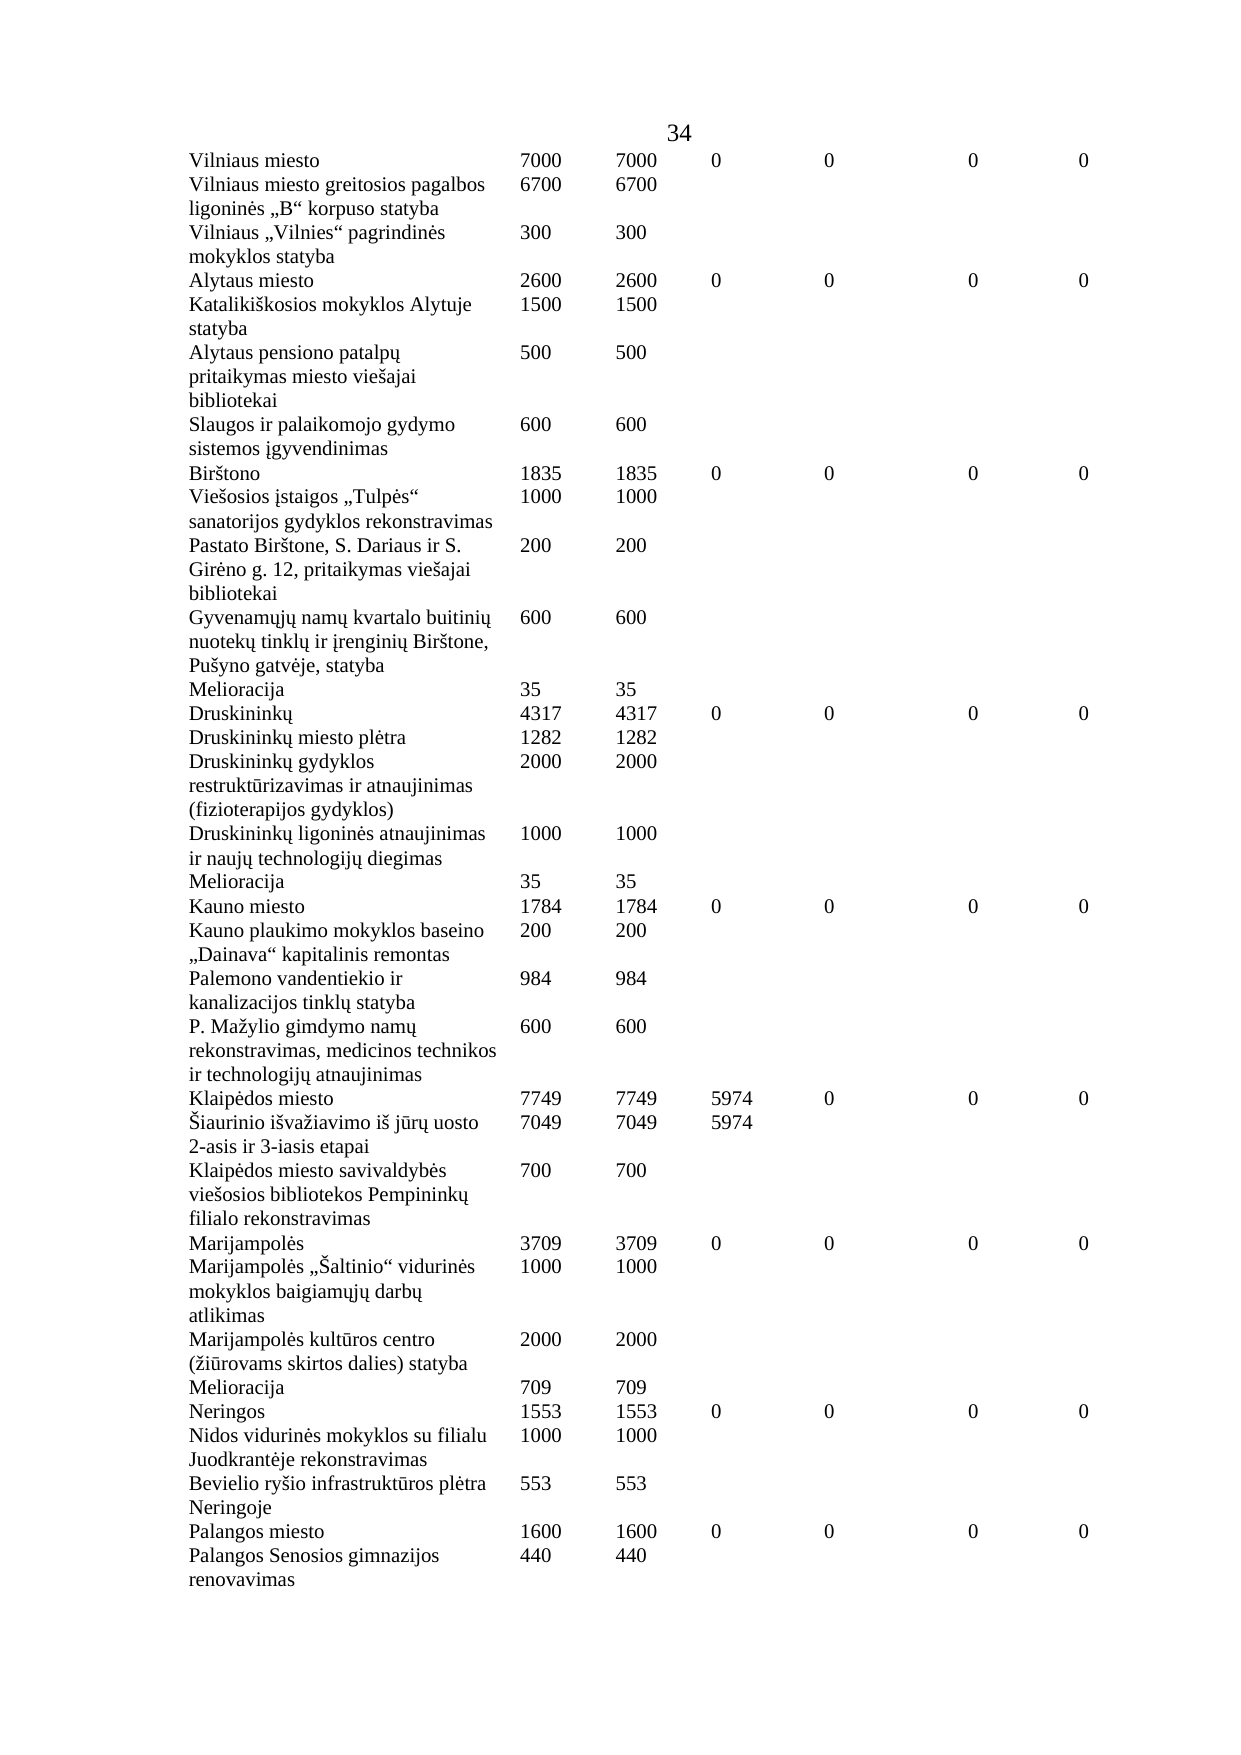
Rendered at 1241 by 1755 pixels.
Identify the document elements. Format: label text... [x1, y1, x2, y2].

table_cell 7000 [509, 148, 604, 172]
table_cell [957, 677, 1067, 701]
table_cell 1282 [509, 725, 604, 749]
table_cell [700, 533, 813, 605]
table_cell [957, 749, 1067, 821]
table_cell 500 [509, 340, 604, 412]
table_cell 0 [700, 1230, 813, 1254]
table_cell 3709 [509, 1230, 604, 1254]
table_cell [1067, 172, 1181, 220]
table_cell 1000 [604, 1423, 699, 1471]
table_cell [813, 340, 957, 412]
table_cell [700, 220, 813, 268]
table_cell 6700 [604, 172, 699, 220]
table_cell 0 [813, 1230, 957, 1254]
table_cell Palangos Senosios gimnazijos renovavimas [177, 1543, 509, 1591]
table_cell 2600 [604, 268, 699, 292]
table_cell 1553 [604, 1399, 699, 1423]
table_cell [1067, 749, 1181, 821]
table_cell [700, 412, 813, 460]
table_cell [700, 1255, 813, 1327]
table_cell 0 [813, 1086, 957, 1110]
table_cell [813, 412, 957, 460]
table_cell 0 [957, 460, 1067, 484]
table_cell Slaugos ir palaikomojo gydymo sistemos įgyvendinimas [177, 412, 509, 460]
table_cell Kauno miesto [177, 894, 509, 918]
table_cell 600 [509, 412, 604, 460]
table_cell [813, 725, 957, 749]
table_cell 0 [700, 148, 813, 172]
table_cell 700 [509, 1158, 604, 1230]
table_cell 0 [813, 894, 957, 918]
table_cell [813, 918, 957, 966]
table_cell 2000 [604, 1327, 699, 1375]
table_cell 35 [604, 677, 699, 701]
table_cell 0 [957, 1230, 1067, 1254]
table_cell [957, 1375, 1067, 1399]
table_cell 440 [604, 1543, 699, 1591]
table_cell 0 [1067, 268, 1181, 292]
table_cell Viešosios įstaigos „Tulpės“ sanatorijos gydyklos rekonstravimas [177, 485, 509, 533]
table_cell Druskininkų miesto plėtra [177, 725, 509, 749]
table_cell 35 [509, 677, 604, 701]
table_cell [700, 340, 813, 412]
table_cell 0 [957, 148, 1067, 172]
table_cell Vilniaus miesto greitosios pagalbos ligoninės „B“ korpuso statyba [177, 172, 509, 220]
table_cell 200 [604, 533, 699, 605]
table_cell 5974 [700, 1110, 813, 1158]
table_cell 0 [813, 1519, 957, 1543]
table_cell [957, 172, 1067, 220]
table_cell 1835 [604, 460, 699, 484]
table_cell Alytaus miesto [177, 268, 509, 292]
table_cell [813, 821, 957, 869]
table_cell [813, 533, 957, 605]
table_cell [1067, 1471, 1181, 1519]
table_cell [700, 1423, 813, 1471]
table_cell 0 [813, 1399, 957, 1423]
table_cell 1282 [604, 725, 699, 749]
table_cell Marijampolės „Šaltinio“ vidurinės mokyklos baigiamųjų darbų atlikimas [177, 1255, 509, 1327]
table_cell [813, 292, 957, 340]
table_cell [700, 870, 813, 893]
table_cell Neringos [177, 1399, 509, 1423]
table_cell 0 [957, 1399, 1067, 1423]
table_cell Gyvenamųjų namų kvartalo buitinių nuotekų tinklų ir įrenginių Birštone, Pušyno gatvėje, statyba [177, 605, 509, 677]
table_cell [957, 1327, 1067, 1375]
table_cell 5974 [700, 1086, 813, 1110]
table_cell [813, 1327, 957, 1375]
table_cell 0 [957, 1519, 1067, 1543]
table_cell [1067, 1110, 1181, 1158]
table_cell 1600 [509, 1519, 604, 1543]
table_cell Klaipėdos miesto [177, 1086, 509, 1110]
table_cell 600 [509, 1014, 604, 1086]
table_cell Nidos vidurinės mokyklos su filialu Juodkrantėje rekonstravimas [177, 1423, 509, 1471]
table_cell 1000 [604, 821, 699, 869]
table_cell [957, 533, 1067, 605]
table_cell Melioracija [177, 870, 509, 893]
table_cell Druskininkų gydyklos restruktūrizavimas ir atnaujinimas (fizioterapijos gydyklos) [177, 749, 509, 821]
table_cell 300 [604, 220, 699, 268]
table_cell [700, 485, 813, 533]
table_cell [957, 485, 1067, 533]
table_cell [957, 340, 1067, 412]
table_cell [700, 1375, 813, 1399]
table_cell [813, 1543, 957, 1591]
table_cell 0 [700, 1399, 813, 1423]
table_cell Klaipėdos miesto savivaldybės viešosios bibliotekos Pempininkų filialo rekonstravimas [177, 1158, 509, 1230]
table_cell [1067, 870, 1181, 893]
table_cell 0 [1067, 1519, 1181, 1543]
table_cell 709 [509, 1375, 604, 1399]
table_cell [700, 292, 813, 340]
table_cell Melioracija [177, 677, 509, 701]
table_cell [1067, 1375, 1181, 1399]
table_cell [813, 1375, 957, 1399]
table_cell 7049 [604, 1110, 699, 1158]
table_cell 4317 [604, 701, 699, 725]
table_cell [700, 1158, 813, 1230]
table_cell 1553 [509, 1399, 604, 1423]
table_cell 0 [700, 701, 813, 725]
table_cell Katalikiškosios mokyklos Alytuje statyba [177, 292, 509, 340]
table_cell [1067, 1327, 1181, 1375]
table_cell [957, 1543, 1067, 1591]
table_cell 0 [1067, 1086, 1181, 1110]
table_cell [957, 1014, 1067, 1086]
table_cell 200 [509, 533, 604, 605]
table_cell [1067, 533, 1181, 605]
table_cell P. Mažylio gimdymo namų rekonstravimas, medicinos technikos ir technologijų atnaujinimas [177, 1014, 509, 1086]
table_cell [700, 1327, 813, 1375]
table_cell [1067, 1423, 1181, 1471]
table_cell [813, 1014, 957, 1086]
table_cell 0 [813, 268, 957, 292]
table_cell 600 [604, 605, 699, 677]
table_cell [1067, 1014, 1181, 1086]
table_cell Pastato Birštone, S. Dariaus ir S. Girėno g. 12, pritaikymas viešajai bibliotekai [177, 533, 509, 605]
table_cell [1067, 485, 1181, 533]
table_cell 0 [700, 894, 813, 918]
table_cell 0 [957, 894, 1067, 918]
table_cell 0 [957, 701, 1067, 725]
table_cell [700, 725, 813, 749]
table_cell [957, 292, 1067, 340]
table_cell Marijampolės [177, 1230, 509, 1254]
table_cell [1067, 1255, 1181, 1327]
table_cell 7049 [509, 1110, 604, 1158]
table_cell [813, 966, 957, 1014]
table_cell 0 [1067, 1399, 1181, 1423]
table_cell Kauno plaukimo mokyklos baseino „Dainava“ kapitalinis remontas [177, 918, 509, 966]
table_cell 984 [509, 966, 604, 1014]
table_cell [1067, 220, 1181, 268]
table_cell [700, 677, 813, 701]
table_cell [813, 749, 957, 821]
table_cell [1067, 1543, 1181, 1591]
table_cell [957, 1423, 1067, 1471]
table_cell 709 [604, 1375, 699, 1399]
table_cell 0 [700, 460, 813, 484]
table_cell 984 [604, 966, 699, 1014]
table_cell [813, 1471, 957, 1519]
table_cell Druskininkų ligoninės atnaujinimas ir naujų technologijų diegimas [177, 821, 509, 869]
table_cell [813, 605, 957, 677]
table_cell Birštono [177, 460, 509, 484]
table_cell [1067, 412, 1181, 460]
table_cell [957, 725, 1067, 749]
table_cell 2000 [509, 1327, 604, 1375]
table_cell 2600 [509, 268, 604, 292]
table_cell 3709 [604, 1230, 699, 1254]
table_cell [813, 1423, 957, 1471]
table_cell 1500 [604, 292, 699, 340]
table_cell 0 [1067, 460, 1181, 484]
table_cell [1067, 1158, 1181, 1230]
table_cell Marijampolės kultūros centro (žiūrovams skirtos dalies) statyba [177, 1327, 509, 1375]
table_cell 200 [509, 918, 604, 966]
table_cell [813, 1110, 957, 1158]
table_cell [1067, 725, 1181, 749]
table_cell 2000 [509, 749, 604, 821]
table_cell 1000 [509, 485, 604, 533]
table_cell [957, 1158, 1067, 1230]
table_cell 7000 [604, 148, 699, 172]
table_cell Bevielio ryšio infrastruktūros plėtra Neringoje [177, 1471, 509, 1519]
table_cell 600 [509, 605, 604, 677]
table_cell 600 [604, 1014, 699, 1086]
table_cell [957, 821, 1067, 869]
table_cell 500 [604, 340, 699, 412]
table_cell 1000 [604, 1255, 699, 1327]
table_cell 0 [1067, 148, 1181, 172]
table_cell 0 [1067, 1230, 1181, 1254]
table_cell Melioracija [177, 1375, 509, 1399]
table_cell 4317 [509, 701, 604, 725]
table_cell Palangos miesto [177, 1519, 509, 1543]
table_cell 553 [604, 1471, 699, 1519]
table_cell Druskininkų [177, 701, 509, 725]
table_cell 35 [509, 870, 604, 893]
table_cell [813, 172, 957, 220]
table_cell [1067, 677, 1181, 701]
table_cell 1000 [509, 1255, 604, 1327]
table_cell [957, 220, 1067, 268]
table_cell [1067, 605, 1181, 677]
table_cell 7749 [604, 1086, 699, 1110]
table_cell Vilniaus miesto [177, 148, 509, 172]
table_cell 200 [604, 918, 699, 966]
table_cell [813, 677, 957, 701]
table_cell 0 [813, 701, 957, 725]
table_cell [1067, 821, 1181, 869]
table_cell [700, 749, 813, 821]
table_cell [957, 870, 1067, 893]
table_cell 6700 [509, 172, 604, 220]
table_cell 35 [604, 870, 699, 893]
table_cell 0 [1067, 894, 1181, 918]
table_cell 1000 [509, 1423, 604, 1471]
table_cell 0 [813, 460, 957, 484]
table_cell [957, 918, 1067, 966]
table_cell [700, 821, 813, 869]
table_cell [957, 605, 1067, 677]
table_cell [813, 870, 957, 893]
table_cell [957, 1255, 1067, 1327]
table_cell [813, 220, 957, 268]
table_cell 0 [1067, 701, 1181, 725]
table_cell [957, 966, 1067, 1014]
table_cell Alytaus pensiono patalpų pritaikymas miesto viešajai bibliotekai [177, 340, 509, 412]
table_cell [813, 1255, 957, 1327]
table_cell [957, 412, 1067, 460]
table_cell [700, 605, 813, 677]
table_cell 700 [604, 1158, 699, 1230]
table_cell [1067, 292, 1181, 340]
table_cell 0 [957, 268, 1067, 292]
table_cell 300 [509, 220, 604, 268]
table_cell [1067, 918, 1181, 966]
table_cell [957, 1471, 1067, 1519]
table_cell [813, 1158, 957, 1230]
table_cell 1500 [509, 292, 604, 340]
table_cell [1067, 966, 1181, 1014]
table_cell [813, 485, 957, 533]
table_cell 1784 [604, 894, 699, 918]
table_cell 1600 [604, 1519, 699, 1543]
table_cell [700, 1543, 813, 1591]
table_cell Vilniaus „Vilnies“ pagrindinės mokyklos statyba [177, 220, 509, 268]
table_cell 1784 [509, 894, 604, 918]
table_cell 0 [957, 1086, 1067, 1110]
table_cell 2000 [604, 749, 699, 821]
table_cell [700, 918, 813, 966]
table_cell Palemono vandentiekio ir kanalizacijos tinklų statyba [177, 966, 509, 1014]
table_cell [700, 966, 813, 1014]
table_cell 1835 [509, 460, 604, 484]
table_cell Šiaurinio išvažiavimo iš jūrų uosto 2-asis ir 3-iasis etapai [177, 1110, 509, 1158]
table_cell 600 [604, 412, 699, 460]
table_cell 7749 [509, 1086, 604, 1110]
table_cell [1067, 340, 1181, 412]
table_cell 553 [509, 1471, 604, 1519]
table_cell 0 [813, 148, 957, 172]
table_cell 1000 [509, 821, 604, 869]
table_cell [700, 1471, 813, 1519]
table_cell 1000 [604, 485, 699, 533]
table_cell 0 [700, 1519, 813, 1543]
table_cell [700, 172, 813, 220]
table_cell [700, 1014, 813, 1086]
table_cell [957, 1110, 1067, 1158]
table_cell 440 [509, 1543, 604, 1591]
table_cell 0 [700, 268, 813, 292]
